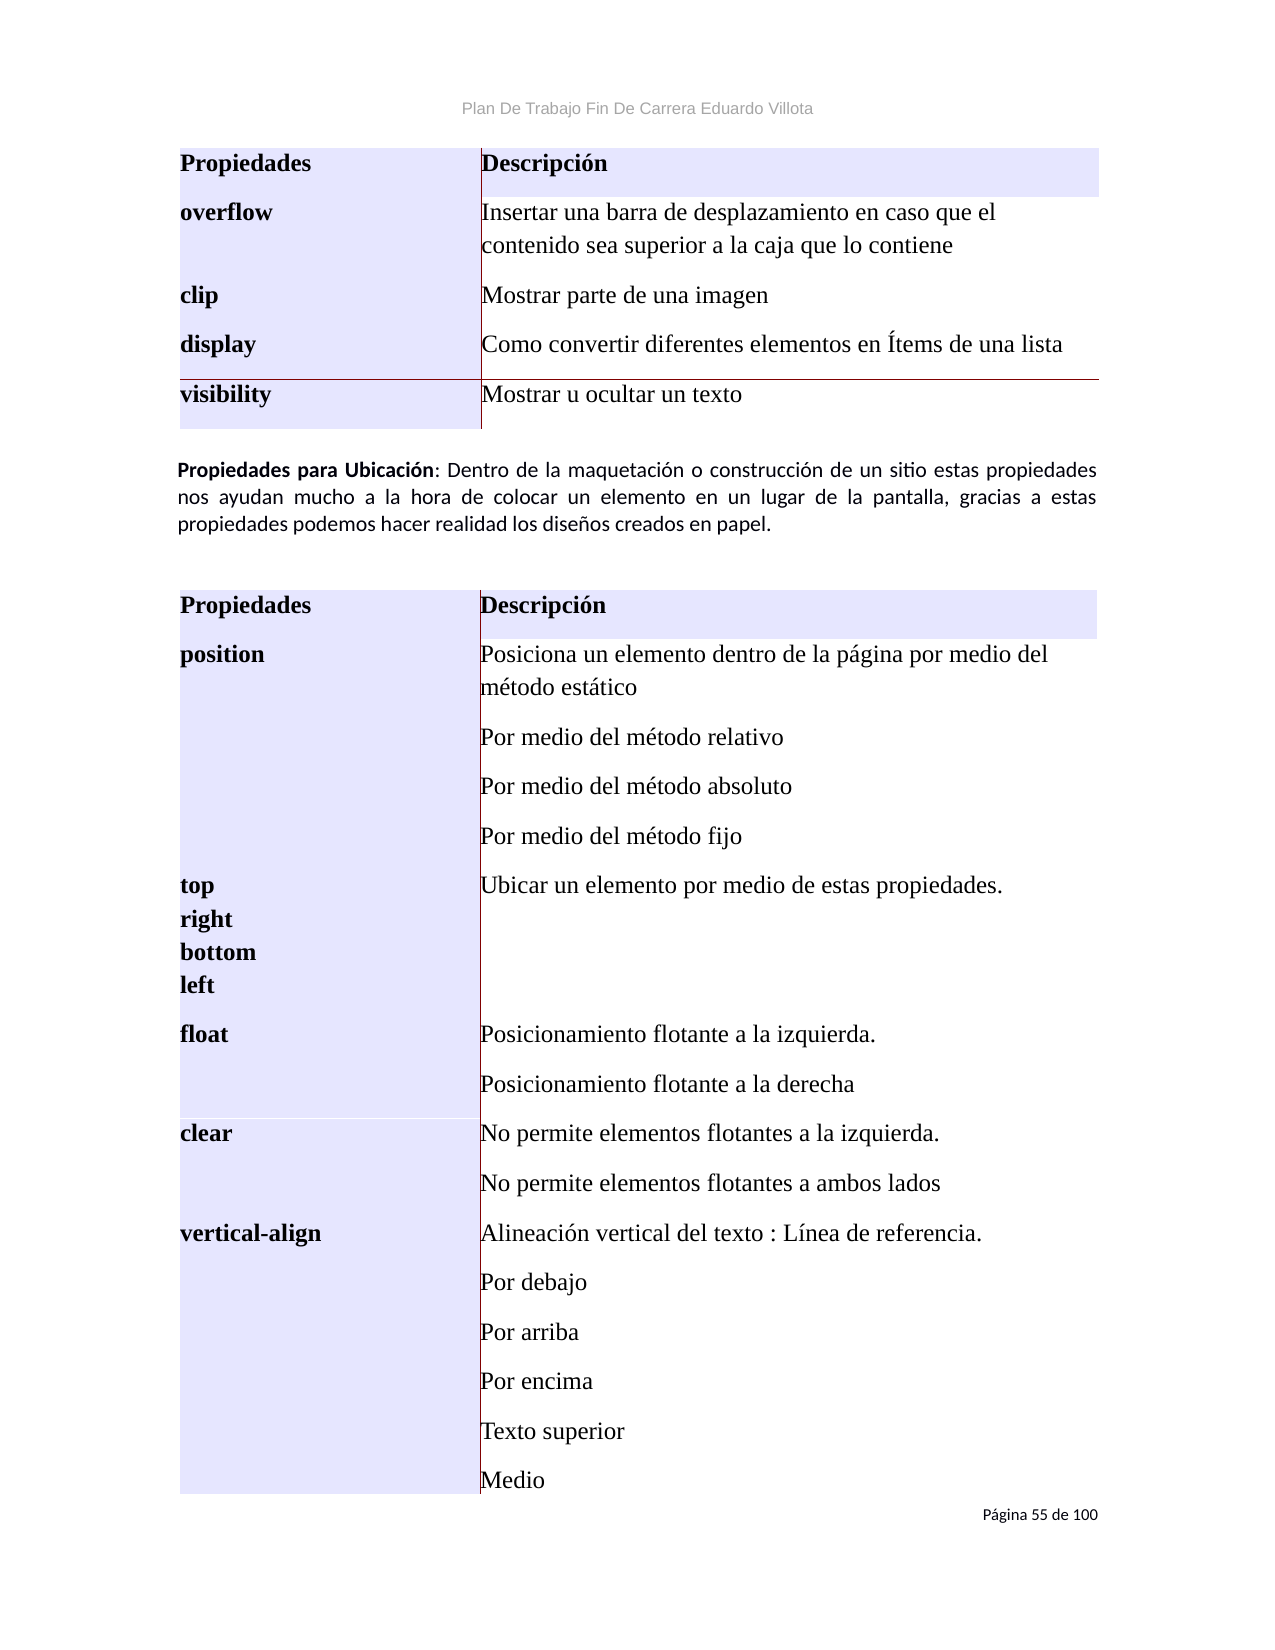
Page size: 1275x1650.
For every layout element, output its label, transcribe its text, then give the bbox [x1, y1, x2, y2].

table_cell Por arriba [481, 1317, 1097, 1366]
table_cell Posiciona un elemento dentro de la página por medio del método estático [481, 639, 1097, 722]
table_cell No permite elementos flotantes a ambos lados [481, 1168, 1097, 1218]
table_cell Por debajo [481, 1267, 1097, 1317]
table_cell float [180, 1019, 480, 1118]
table_cell clip [180, 280, 481, 329]
table_header Propiedades [180, 590, 480, 639]
table_cell vertical-align [180, 1218, 480, 1494]
table_cell Mostrar parte de una imagen [482, 280, 1099, 329]
table_cell Posicionamiento flotante a la izquierda. [481, 1019, 1097, 1069]
text Propiedades para Ubicación: Dentro de la maquetación o construcción de un sitio estas propiedades nos ayudan mucho a la hora de colocar un elemento en un lugar de la pantalla, gracias a estas propiedades podemos hacer realidad los diseños creados en papel. [177, 457, 1098, 537]
table_cell clear [180, 1119, 480, 1218]
table_cell visibility [180, 380, 481, 429]
table_cell Como convertir diferentes elementos en Ítems de una lista [482, 329, 1099, 379]
table_cell overflow [180, 197, 481, 280]
table_cell Medio [481, 1466, 1097, 1494]
table_cell Por medio del método relativo [481, 722, 1097, 771]
table_cell Posicionamiento flotante a la derecha [481, 1069, 1097, 1118]
table_cell Mostrar u ocultar un texto [482, 380, 1099, 429]
table_cell position [180, 639, 480, 871]
table_cell Texto superior [481, 1416, 1097, 1466]
table_cell Ubicar un elemento por medio de estas propiedades. [481, 871, 1097, 1019]
table_cell Por medio del método fijo [481, 821, 1097, 871]
table_cell display [180, 329, 481, 379]
table_cell Por medio del método absoluto [481, 771, 1097, 821]
table_cell Por encima [481, 1366, 1097, 1416]
table_cell Alineación vertical del texto : Línea de referencia. [481, 1218, 1097, 1267]
table_cell No permite elementos flotantes a la izquierda. [481, 1119, 1097, 1168]
table_header Descripción [481, 590, 1097, 639]
table_cell top right bottom left [180, 871, 480, 1019]
table_cell Insertar una barra de desplazamiento en caso que el contenido sea superior a la caja que lo contiene [482, 197, 1099, 280]
table_header Descripción [482, 148, 1099, 197]
table_header Propiedades [180, 148, 481, 197]
